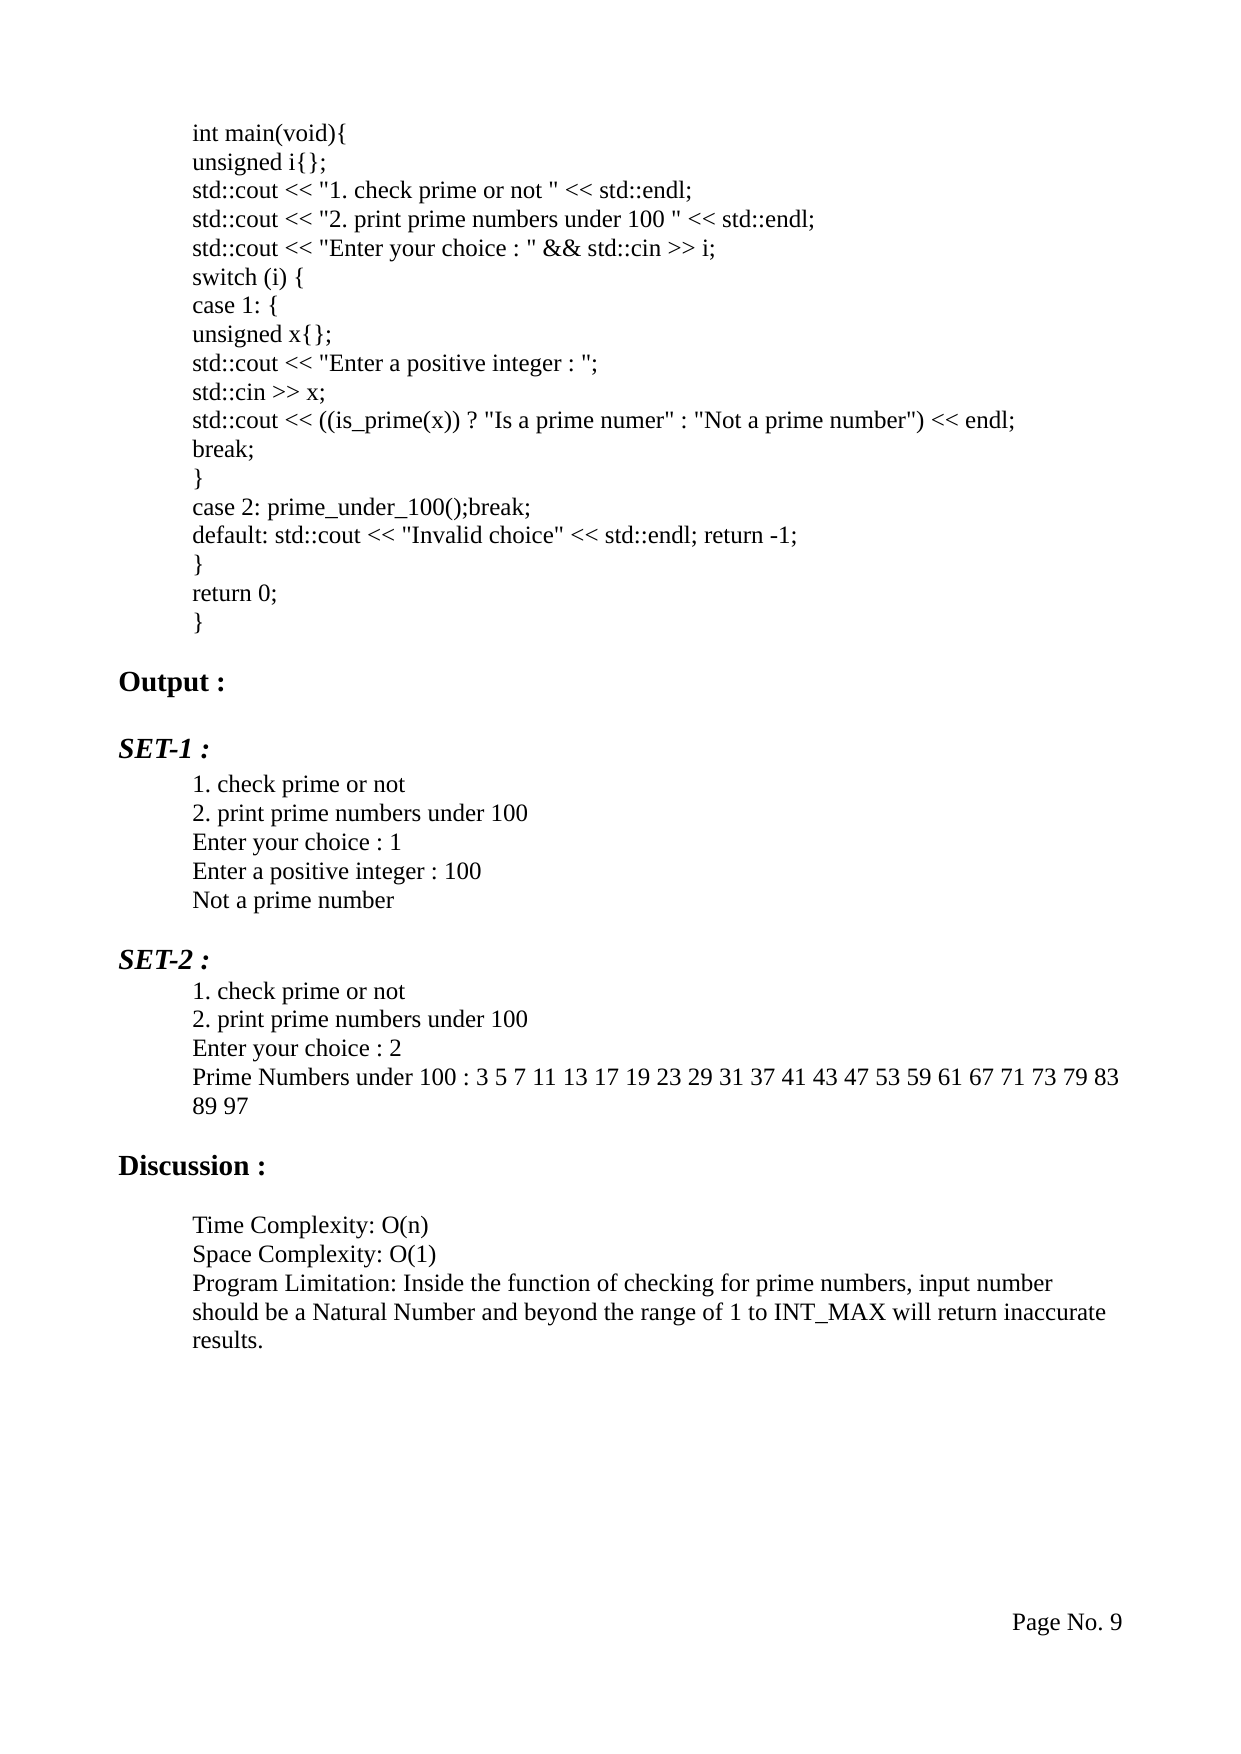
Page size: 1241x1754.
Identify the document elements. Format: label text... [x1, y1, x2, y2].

text SET-1 : [118, 731, 1122, 765]
text unsigned i{}; [118, 147, 1122, 176]
text Not a prime number [118, 885, 1122, 913]
text switch (i) { [118, 262, 1122, 291]
text Discussion : [118, 1148, 1122, 1182]
text Enter your choice : 1 [118, 827, 1122, 856]
text 1. check prime or not [118, 976, 1122, 1004]
text default: std::cout << "Invalid choice" << std::endl; return -1; [118, 521, 1122, 549]
text Enter your choice : 2 [118, 1033, 1122, 1062]
text int main(void){ [118, 118, 1122, 147]
text std::cout << "Enter a positive integer : "; [118, 348, 1122, 377]
text std::cout << "Enter your choice : " && std::cin >> i; [118, 233, 1122, 262]
text Prime Numbers under 100 : 3 5 7 11 13 17 19 23 29 31 37 41 43 47 53 59 61 67 71 73 79 83 89 97 [118, 1062, 1122, 1119]
text std::cin >> x; [118, 377, 1122, 406]
text case 1: { [118, 291, 1122, 319]
text return 0; [118, 578, 1122, 607]
text Time Complexity: O(n) [118, 1211, 1122, 1239]
text std::cout << ((is_prime(x)) ? "Is a prime numer" : "Not a prime number") << endl; [118, 406, 1122, 434]
text 2. print prime numbers under 100 [118, 1004, 1122, 1033]
text } [118, 607, 1122, 636]
text std::cout << "2. print prime numbers under 100 " << std::endl; [118, 204, 1122, 233]
text Enter a positive integer : 100 [118, 856, 1122, 885]
text Output : [118, 664, 1122, 698]
text 2. print prime numbers under 100 [118, 798, 1122, 827]
text SET-2 : [118, 942, 1122, 976]
text unsigned x{}; [118, 319, 1122, 348]
text break; [118, 434, 1122, 463]
text 1. check prime or not [118, 765, 1122, 798]
text } [118, 549, 1122, 578]
text Space Complexity: O(1) [118, 1239, 1122, 1268]
text } [118, 463, 1122, 492]
text case 2: prime_under_100();break; [118, 492, 1122, 521]
text std::cout << "1. check prime or not " << std::endl; [118, 176, 1122, 204]
text Program Limitation: Inside the function of checking for prime numbers, input number should be a Natural Number and beyond the range of 1 to INT_MAX will return inaccurate results. [118, 1268, 1122, 1354]
